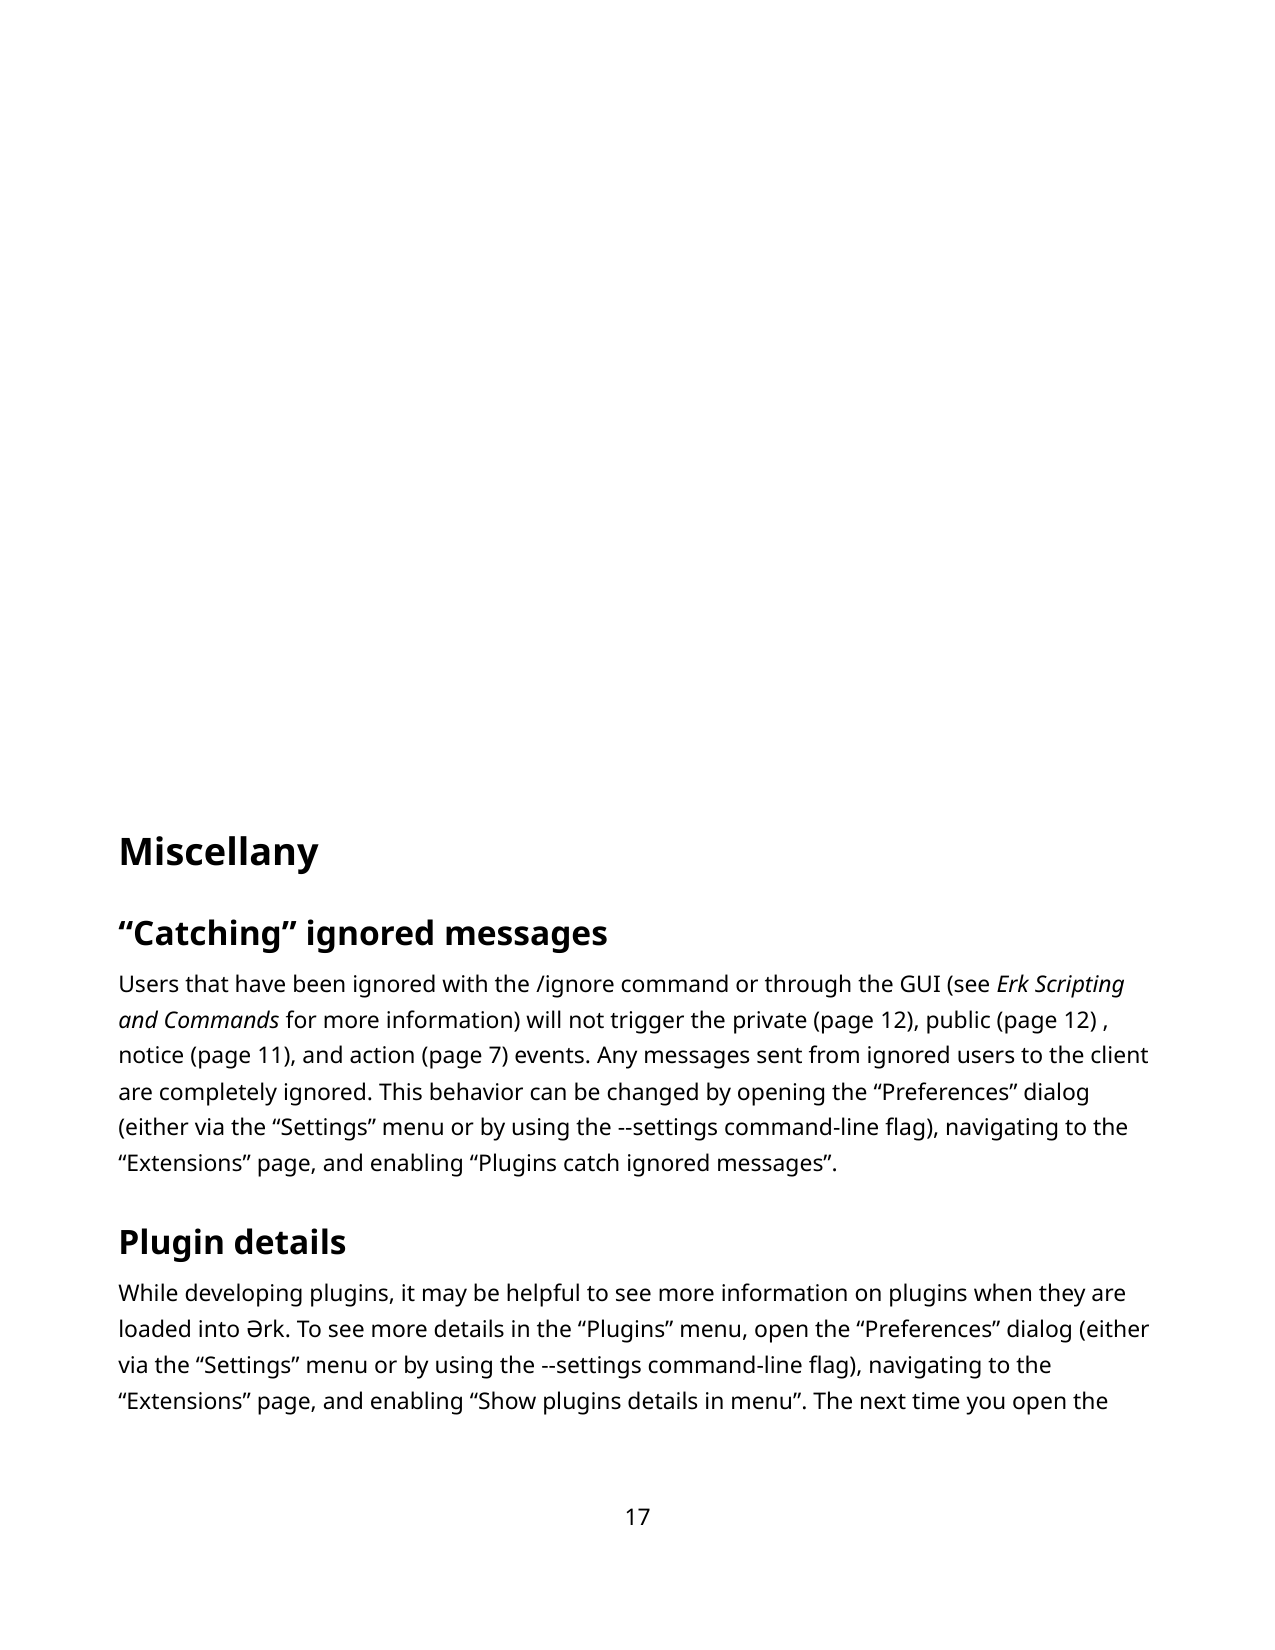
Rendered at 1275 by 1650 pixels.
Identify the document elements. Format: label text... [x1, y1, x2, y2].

subtitle Miscellany [118, 824, 1157, 876]
text Users that have been ignored with the /ignore command or through the GUI (see Erk Scripting and Commands for more information) will not trigger the private (page 11), public (page 11) , notice (page 10), and action (page 7) events. Any messages sent from ignored users to the client are completely ignored. This behavior can be changed by opening the “Preferences” dialog (either via the “Settings” menu or by using the --settings command-line flag), navigating to the “Extensions” page, and enabling “Plugins catch ignored messages”. [118, 968, 1157, 1178]
subtitle Plugin details [118, 1219, 1157, 1264]
subtitle “Catching” ignored messages [118, 909, 1157, 955]
text While developing plugins, it may be helpful to see more information on plugins when they are loaded into Ərk. To see more details in the “Plugins” menu, open the “Preferences” dialog (either via the “Settings” menu or by using the --settings command-line flag), navigating to the “Extensions” page, and enabling “Show plugins details in menu”. The next time you open the [118, 1277, 1157, 1416]
